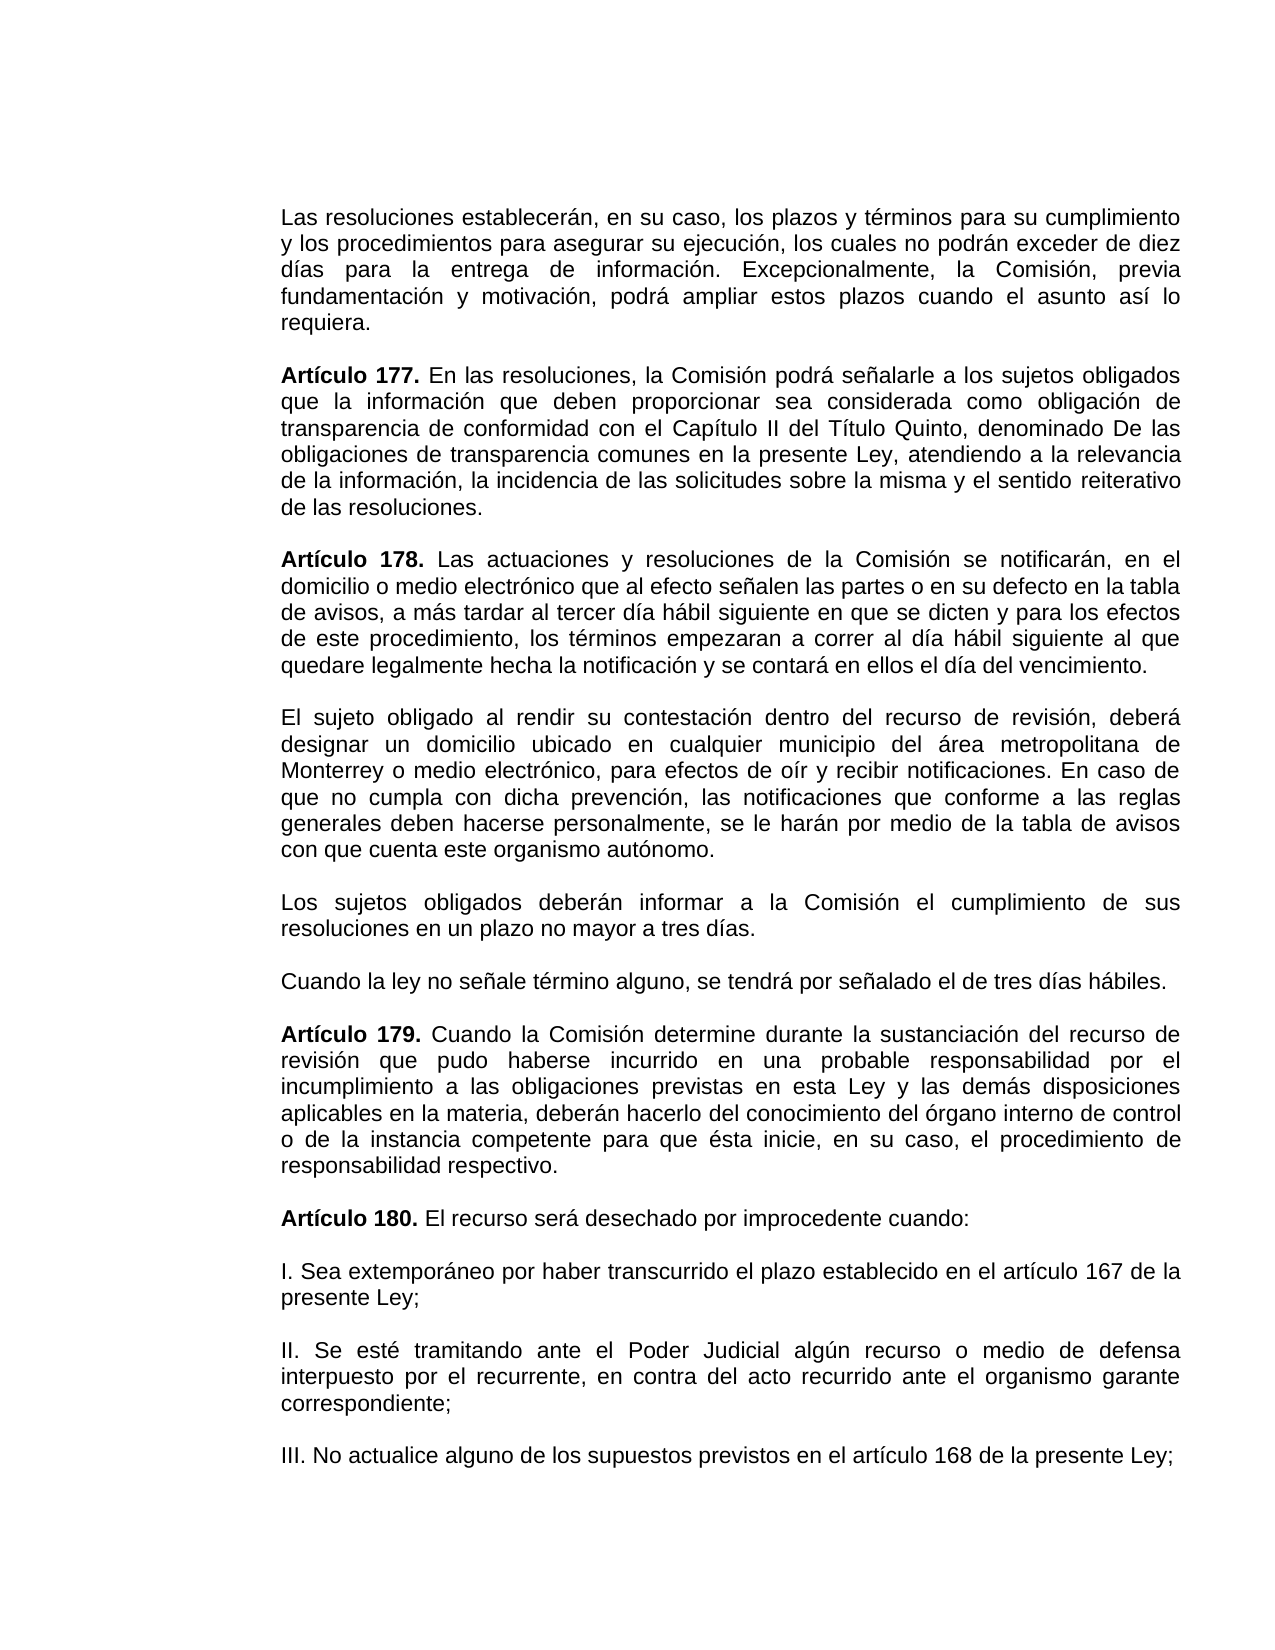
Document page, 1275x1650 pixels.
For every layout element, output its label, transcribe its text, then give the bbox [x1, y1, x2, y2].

text Artículo 177. En las resoluciones, la Comisión podrá señalarle a los sujetos obligados que la información que deben proporcionar sea considerada como obligación de transparencia de conformidad con el Capítulo II del Título Quinto, denominado De las obligaciones de transparencia comunes en la presente Ley, atendiendo a la relevancia de la información, la incidencia de las solicitudes sobre la misma y el sentido reiterativo de las resoluciones. [281, 362, 1181, 520]
text Cuando la ley no señale término alguno, se tendrá por señalado el de tres días hábiles. [281, 968, 1181, 994]
text Artículo 180. El recurso será desechado por improcedente cuando: [281, 1205, 1181, 1231]
list III. No actualice alguno de los supuestos previstos en el artículo 168 de la presente Ley; [281, 1442, 1181, 1469]
list II. Se esté tramitando ante el Poder Judicial algún recurso o medio de defensa interpuesto por el recurrente, en contra del acto recurrido ante el organismo garante correspondiente; [281, 1337, 1181, 1416]
text Los sujetos obligados deberán informar a la Comisión el cumplimiento de sus resoluciones en un plazo no mayor a tres días. [281, 889, 1181, 942]
text Artículo 178. Las actuaciones y resoluciones de la Comisión se notificarán, en el domicilio o medio electrónico que al efecto señalen las partes o en su defecto en la tabla de avisos, a más tardar al tercer día hábil siguiente en que se dicten y para los efectos de este procedimiento, los términos empezaran a correr al día hábil siguiente al que quedare legalmente hecha la notificación y se contará en ellos el día del vencimiento. [281, 546, 1181, 678]
text Las resoluciones establecerán, en su caso, los plazos y términos para su cumplimiento y los procedimientos para asegurar su ejecución, los cuales no podrán exceder de diez días para la entrega de información. Excepcionalmente, la Comisión, previa fundamentación y motivación, podrá ampliar estos plazos cuando el asunto así lo requiera. [281, 204, 1181, 335]
list I. Sea extemporáneo por haber transcurrido el plazo establecido en el artículo 167 de la presente Ley; [281, 1258, 1181, 1311]
text Artículo 179. Cuando la Comisión determine durante la sustanciación del recurso de revisión que pudo haberse incurrido en una probable responsabilidad por el incumplimiento a las obligaciones previstas en esta Ley y las demás disposiciones aplicables en la materia, deberán hacerlo del conocimiento del órgano interno de control o de la instancia competente para que ésta inicie, en su caso, el procedimiento de responsabilidad respectivo. [281, 1021, 1181, 1179]
text El sujeto obligado al rendir su contestación dentro del recurso de revisión, deberá designar un domicilio ubicado en cualquier municipio del área metropolitana de Monterrey o medio electrónico, para efectos de oír y recibir notificaciones. En caso de que no cumpla con dicha prevención, las notificaciones que conforme a las reglas generales deben hacerse personalmente, se le harán por medio de la tabla de avisos con que cuenta este organismo autónomo. [281, 704, 1181, 862]
